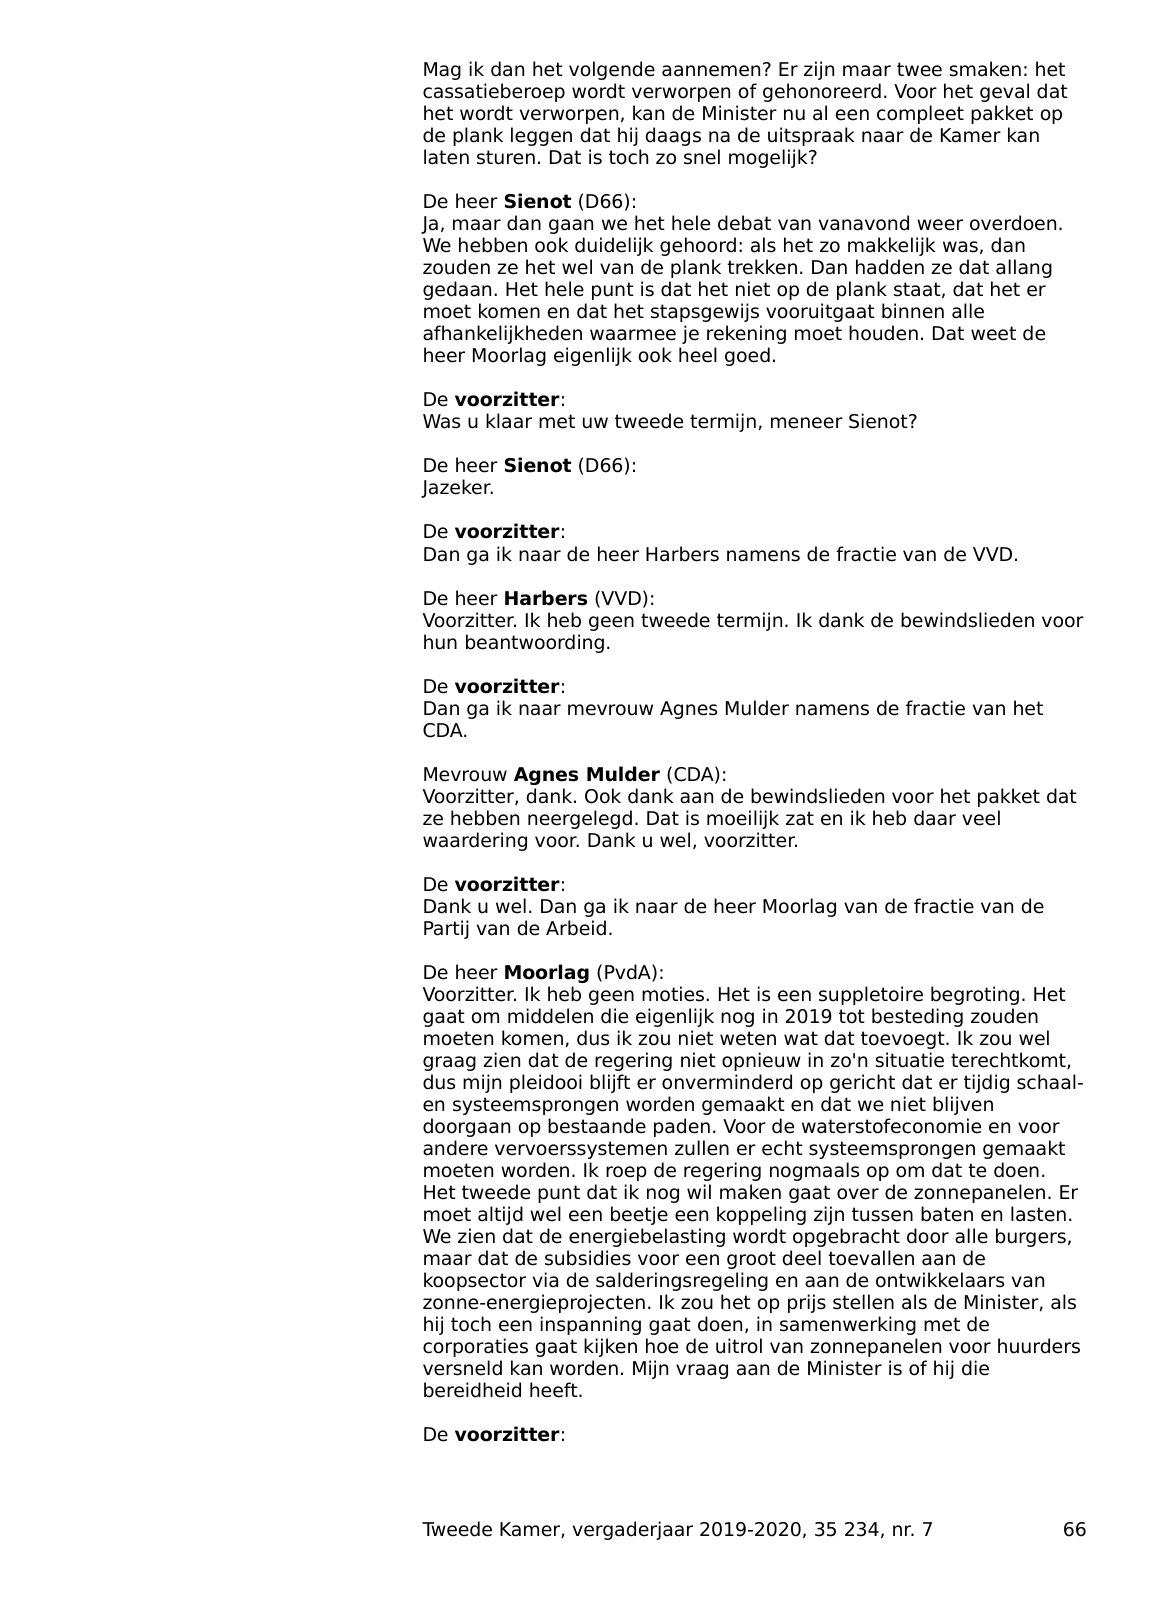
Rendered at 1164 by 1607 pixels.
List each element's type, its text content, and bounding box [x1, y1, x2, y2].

text De voorzitter: [422, 874, 1087, 896]
text De heer Sienot (D66): [422, 191, 1087, 213]
text De heer Sienot (D66): [422, 455, 1087, 477]
text De voorzitter: [422, 389, 1087, 411]
text Ja, maar dan gaan we het hele debat van vanavond weer overdoen. We hebben ook duidelijk gehoord: als het zo makkelijk was, dan zouden ze het wel van de plank trekken. Dan hadden ze dat allang gedaan. Het hele punt is dat het niet op de plank staat, dat het er moet komen en dat het stapsgewijs vooruitgaat binnen alle afhankelijkheden waarmee je rekening moet houden. Dat weet de heer Moorlag eigenlijk ook heel goed. [422, 213, 1087, 367]
text De heer Harbers (VVD): [422, 588, 1087, 609]
text De voorzitter: [422, 521, 1087, 543]
text Mag ik dan het volgende aannemen? Er zijn maar twee smaken: het cassatieberoep wordt verworpen of gehonoreerd. Voor het geval dat het wordt verworpen, kan de Minister nu al een compleet pakket op de plank leggen dat hij daags na de uitspraak naar de Kamer kan laten sturen. Dat is toch zo snel mogelijk? [422, 59, 1087, 169]
text Dank u wel. Dan ga ik naar de heer Moorlag van de fractie van de Partij van de Arbeid. [422, 896, 1087, 940]
text Was u klaar met uw tweede termijn, meneer Sienot? [422, 411, 1087, 433]
text Dan ga ik naar mevrouw Agnes Mulder namens de fractie van het CDA. [422, 698, 1087, 742]
text Voorzitter. Ik heb geen moties. Het is een suppletoire begroting. Het gaat om middelen die eigenlijk nog in 2019 tot besteding zouden moeten komen, dus ik zou niet weten wat dat toevoegt. Ik zou wel graag zien dat de regering niet opnieuw in zo'n situatie terechtkomt, dus mijn pleidooi blijft er onverminderd op gericht dat er tijdig schaal- en systeemsprongen worden gemaakt en dat we niet blijven doorgaan op bestaande paden. Voor de waterstofeconomie en voor andere vervoerssystemen zullen er echt systeemsprongen gemaakt moeten worden. Ik roep de regering nogmaals op om dat te doen. [422, 984, 1087, 1182]
text Het tweede punt dat ik nog wil maken gaat over de zonnepanelen. Er moet altijd wel een beetje een koppeling zijn tussen baten en lasten. We zien dat de energiebelasting wordt opgebracht door alle burgers, maar dat de subsidies voor een groot deel toevallen aan de koopsector via de salderingsregeling en aan de ontwikkelaars van zonne-energieprojecten. Ik zou het op prijs stellen als de Minister, als hij toch een inspanning gaat doen, in samenwerking met de corporaties gaat kijken hoe de uitrol van zonnepanelen voor huurders versneld kan worden. Mijn vraag aan de Minister is of hij die bereidheid heeft. [422, 1182, 1087, 1402]
text Mevrouw Agnes Mulder (CDA): [422, 764, 1087, 786]
text De heer Moorlag (PvdA): [422, 962, 1087, 984]
text Voorzitter, dank. Ook dank aan de bewindslieden voor het pakket dat ze hebben neergelegd. Dat is moeilijk zat en ik heb daar veel waardering voor. Dank u wel, voorzitter. [422, 786, 1087, 852]
text De voorzitter: [422, 1424, 1087, 1446]
text Dan ga ik naar de heer Harbers namens de fractie van de VVD. [422, 543, 1087, 565]
text Voorzitter. Ik heb geen tweede termijn. Ik dank de bewindslieden voor hun beantwoording. [422, 609, 1087, 653]
text De voorzitter: [422, 676, 1087, 698]
text Jazeker. [422, 477, 1087, 499]
